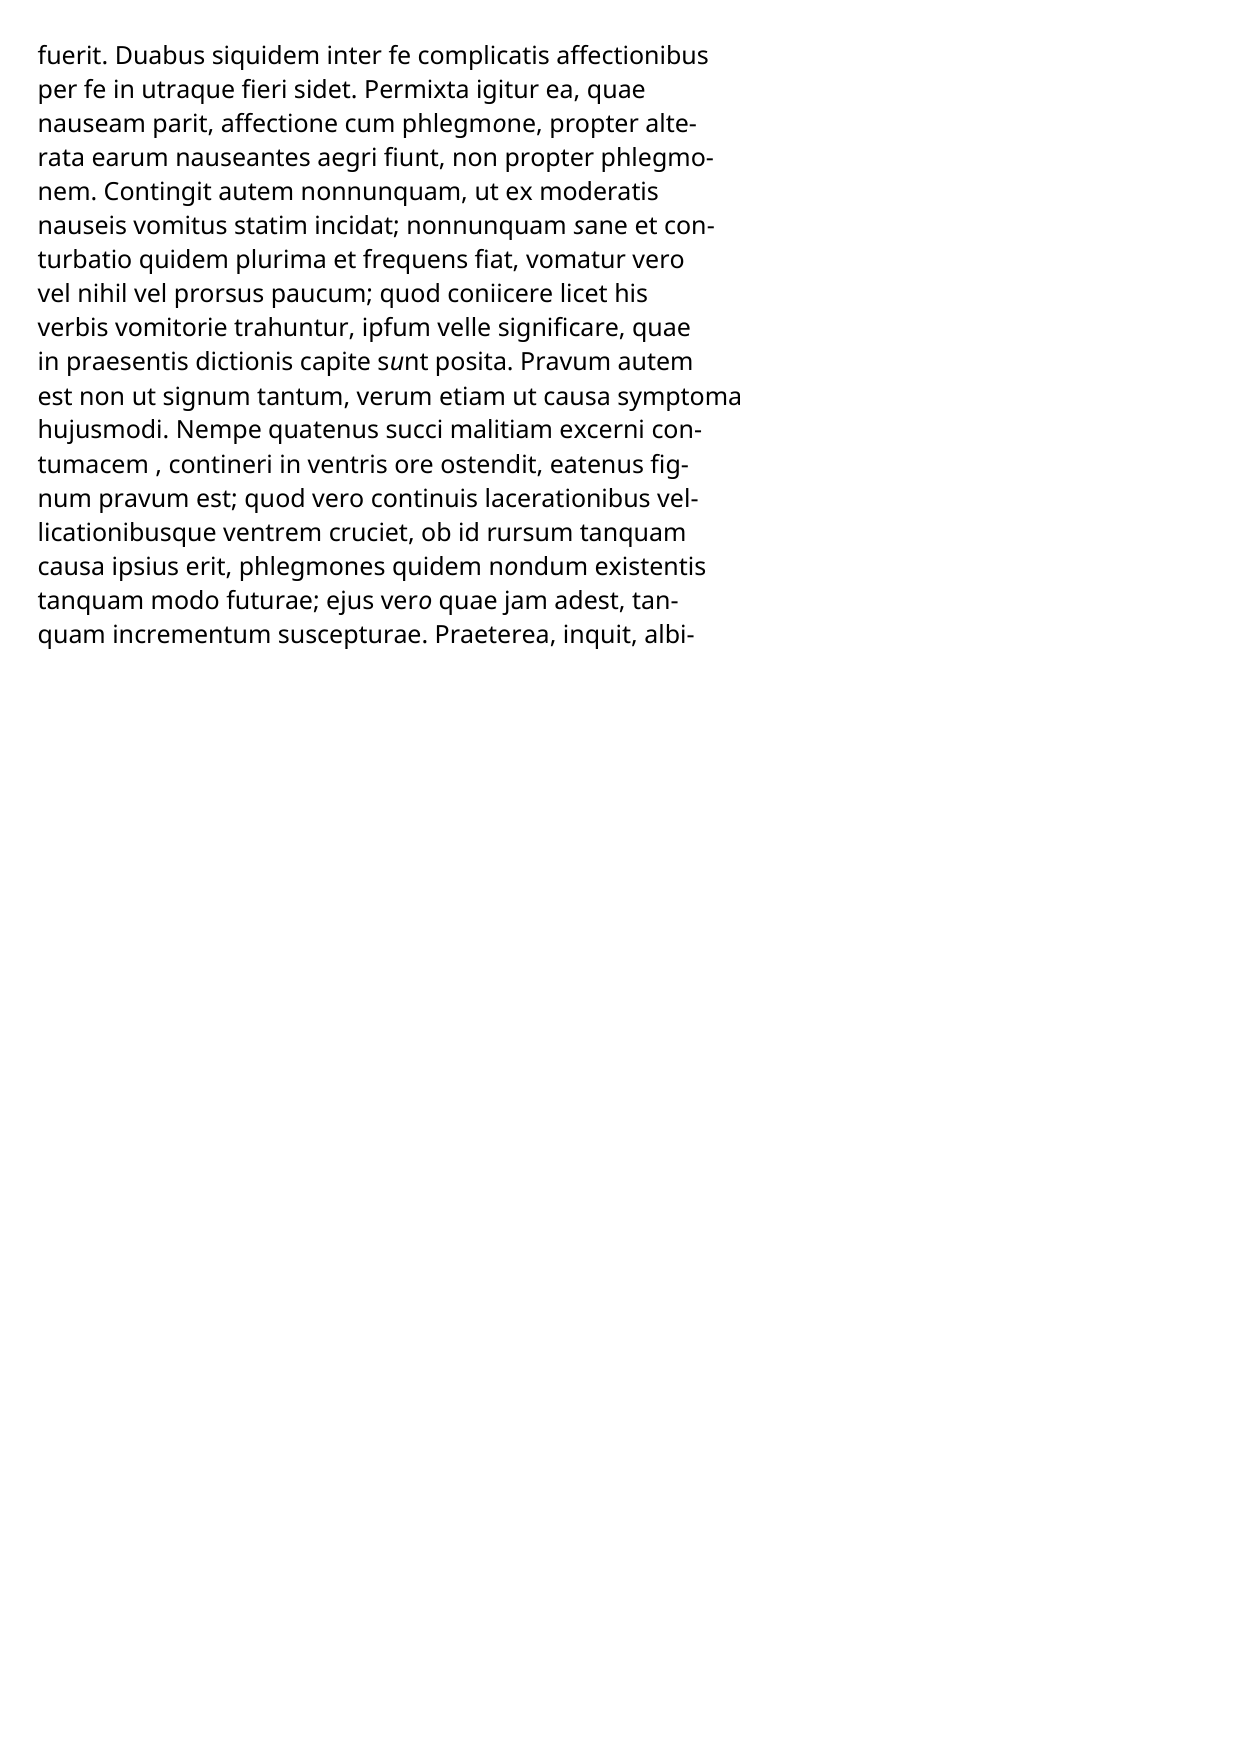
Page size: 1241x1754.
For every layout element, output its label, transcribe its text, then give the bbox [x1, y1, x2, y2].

text fuerit. Duabus siquidem inter fe complicatis affectionibus per fe in utraque fieri sidet. Permixta igitur ea, quae nauseam parit, affectione cum phlegmone, propter alte- rata earum nauseantes aegri fiunt, non propter phlegmo- nem. Contingit autem nonnunquam, ut ex moderatis nauseis vomitus statim incidat; nonnunquam sane et con- turbatio quidem plurima et frequens fiat, vomatur vero vel nihil vel prorsus paucum; quod coniicere licet his verbis vomitorie trahuntur, ipfum velle significare, quae in praesentis dictionis capite sunt posita. Pravum autem est non ut signum tantum, verum etiam ut causa symptoma hujusmodi. Nempe quatenus succi malitiam excerni con- tumacem , contineri in ventris ore ostendit, eatenus fig- num pravum est; quod vero continuis lacerationibus vel- licationibusque ventrem cruciet, ob id rursum tanquam causa ipsius erit, phlegmones quidem nondum existentis tanquam modo futurae; ejus vero quae jam adest, tan- quam incrementum suscepturae. Praeterea, inquit, albi- [37, 37, 1203, 651]
